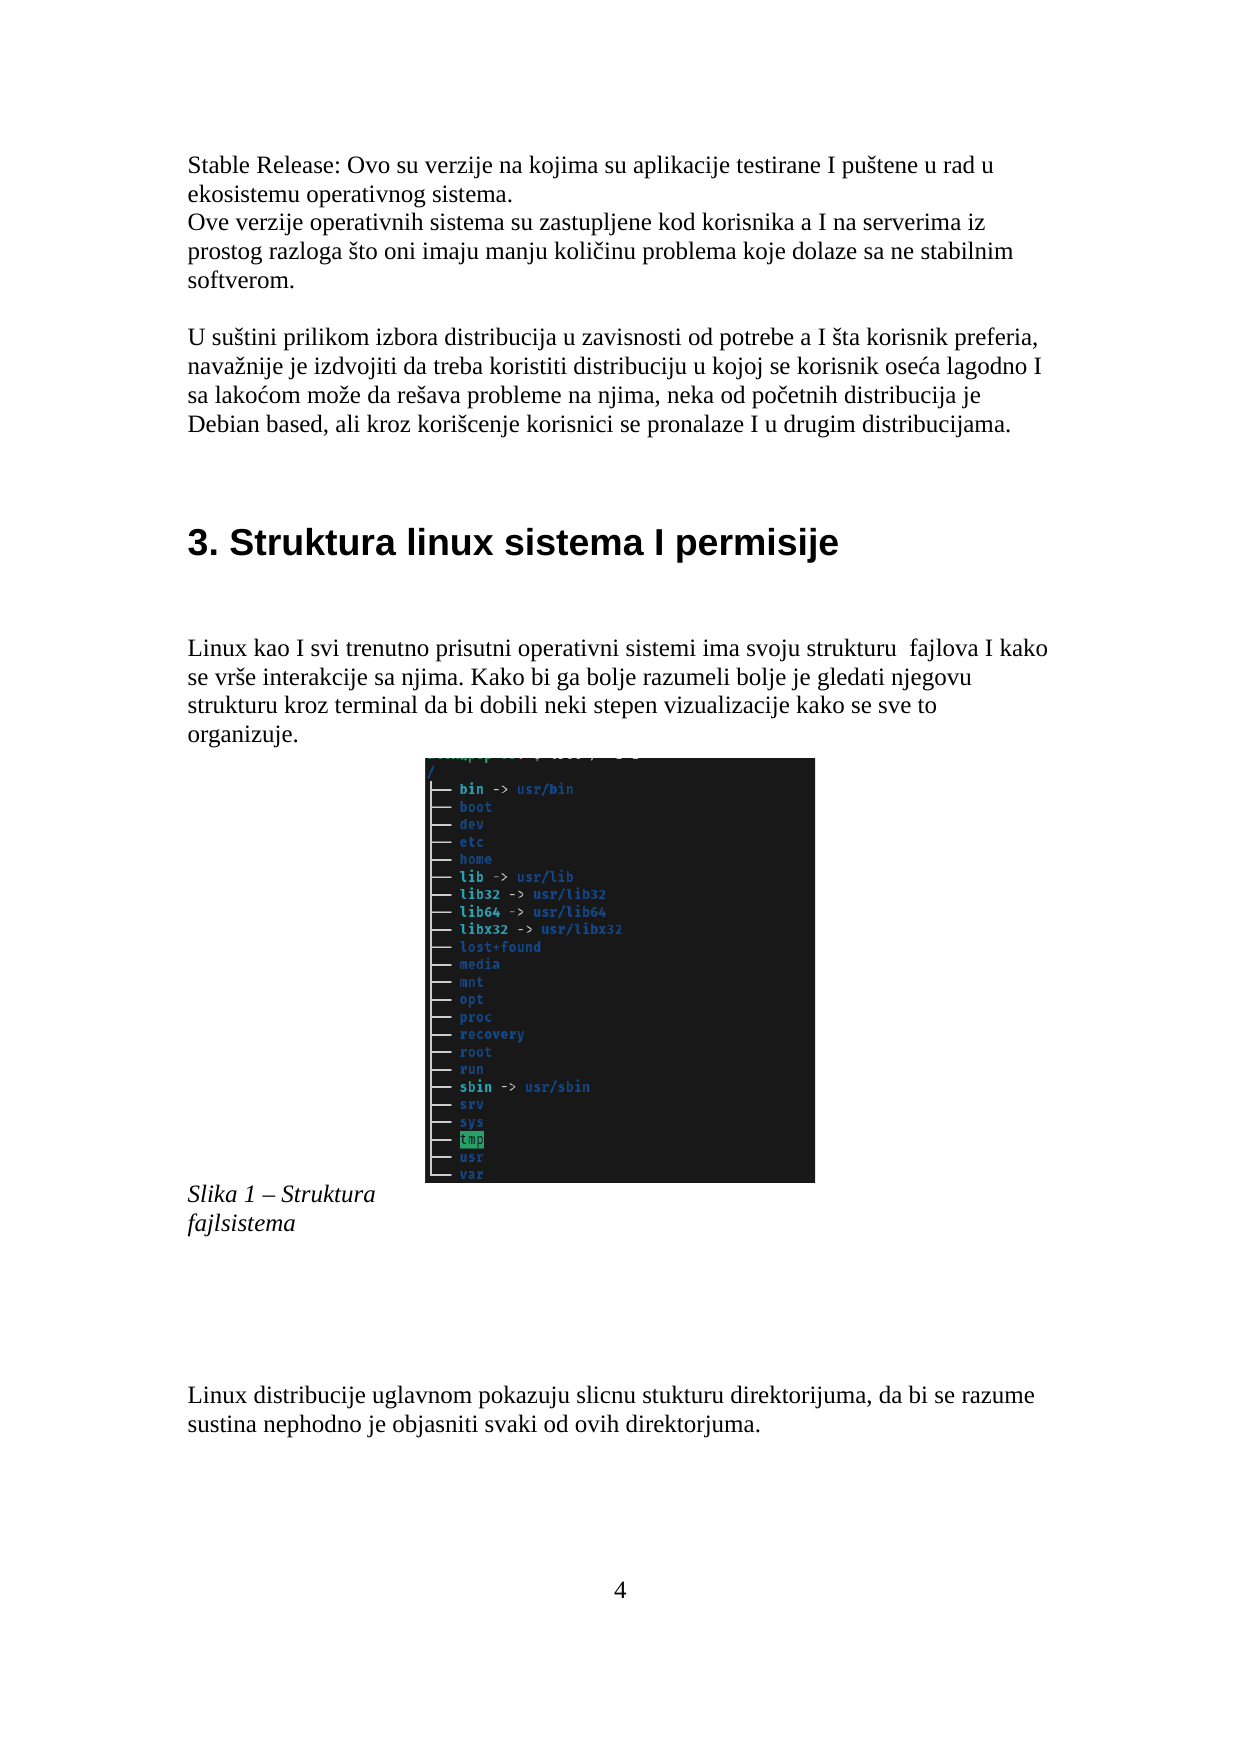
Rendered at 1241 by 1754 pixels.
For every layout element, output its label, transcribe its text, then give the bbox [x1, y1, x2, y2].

subtitle 3. Struktura linux sistema I permisije [187, 520, 1053, 563]
text Linux distribucije uglavnom pokazuju slicnu stukturu direktorijuma, da bi se razume sustina nephodno je objasniti svaki od ovih direktorjuma. [187, 1381, 1053, 1438]
text Linux kao I svi trenutno prisutni operativni sistemi ima svoju strukturu fajlova I kako se vrše interakcije sa njima. Kako bi ga bolje razumeli bolje je gledati njegovu strukturu kroz terminal da bi dobili neki stepen vizualizacije kako se sve to organizuje. [187, 633, 1053, 748]
text Slika 1 – Struktura fajlsistema [187, 1179, 1053, 1237]
text Ove verzije operativnih sistema su zastupljene kod korisnika a I na serverima iz prostog razloga što oni imaju manju količinu problema koje dolaze sa ne stabilnim softverom. [187, 207, 1053, 294]
text Stable Release: Ovo su verzije na kojima su aplikacije testirane I puštene u rad u ekosistemu operativnog sistema. [187, 150, 1053, 207]
text U suštini prilikom izbora distribucija u zavisnosti od potrebe a I šta korisnik preferia, navažnije je izdvojiti da treba koristiti distribuciju u kojoj se korisnik oseća lagodno I sa lakoćom može da rešava probleme na njima, neka od početnih distribucija je Debian based, ali kroz korišcenje korisnici se pronalaze I u drugim distribucijama. [187, 322, 1053, 437]
picture [425, 758, 816, 1183]
